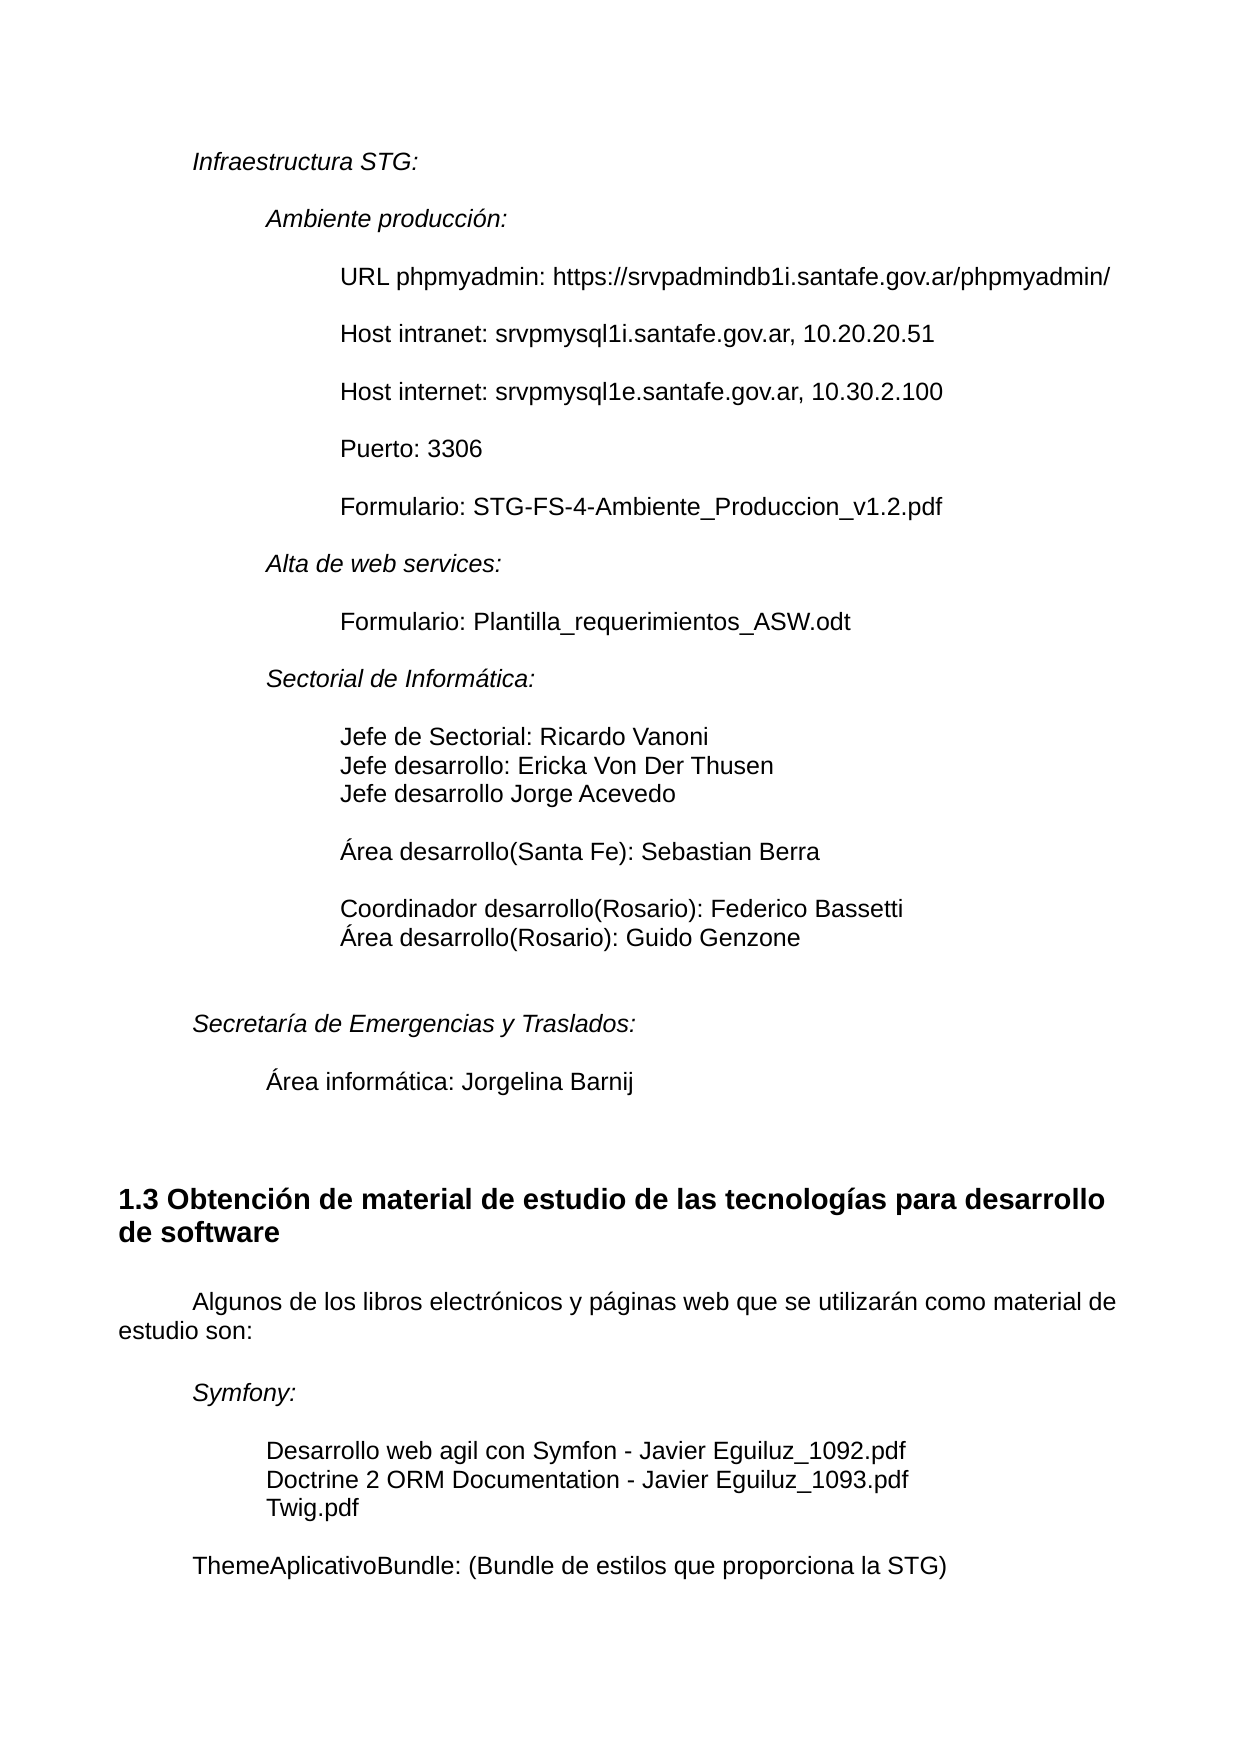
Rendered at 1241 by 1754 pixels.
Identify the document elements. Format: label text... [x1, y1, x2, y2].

text Symfony: [118, 1378, 1122, 1407]
text Formulario: Plantilla_requerimientos_ASW.odt [118, 607, 1122, 636]
text Twig.pdf [118, 1493, 1122, 1522]
text Jefe desarrollo: Ericka Von Der Thusen [118, 751, 1122, 779]
text 1.3 Obtención de material de estudio de las tecnologías para desarrollo de software [118, 1182, 1122, 1249]
text ThemeAplicativoBundle: (Bundle de estilos que proporciona la STG) [118, 1551, 1122, 1579]
text Coordinador desarrollo(Rosario): Federico Bassetti [118, 894, 1122, 923]
text Doctrine 2 ORM Documentation - Javier Eguiluz_1093.pdf [118, 1464, 1122, 1493]
text Puerto: 3306 [118, 434, 1122, 463]
text Área desarrollo(Rosario): Guido Genzone [118, 923, 1122, 952]
text Sectorial de Informática: [118, 664, 1122, 693]
text Jefe de Sectorial: Ricardo Vanoni [118, 722, 1122, 751]
text Secretaría de Emergencias y Traslados: [118, 1009, 1122, 1038]
text Infraestructura STG: [118, 147, 1122, 176]
text Alta de web services: [118, 549, 1122, 578]
text Formulario: STG-FS-4-Ambiente_Produccion_v1.2.pdf [118, 492, 1122, 521]
text Desarrollo web agil con Symfon - Javier Eguiluz_1092.pdf [118, 1436, 1122, 1464]
text Área informática: Jorgelina Barnij [118, 1067, 1122, 1096]
text Algunos de los libros electrónicos y páginas web que se utilizarán como material de estudio son: [118, 1282, 1122, 1345]
text URL phpmyadmin: https://srvpadmindb1i.santafe.gov.ar/phpmyadmin/ [118, 262, 1122, 291]
text Jefe desarrollo Jorge Acevedo [118, 779, 1122, 808]
text Host intranet: srvpmysql1i.santafe.gov.ar, 10.20.20.51 [118, 319, 1122, 348]
text Host internet: srvpmysql1e.santafe.gov.ar, 10.30.2.100 [118, 377, 1122, 406]
text Área desarrollo(Santa Fe): Sebastian Berra [118, 837, 1122, 866]
text Ambiente producción: [118, 204, 1122, 233]
